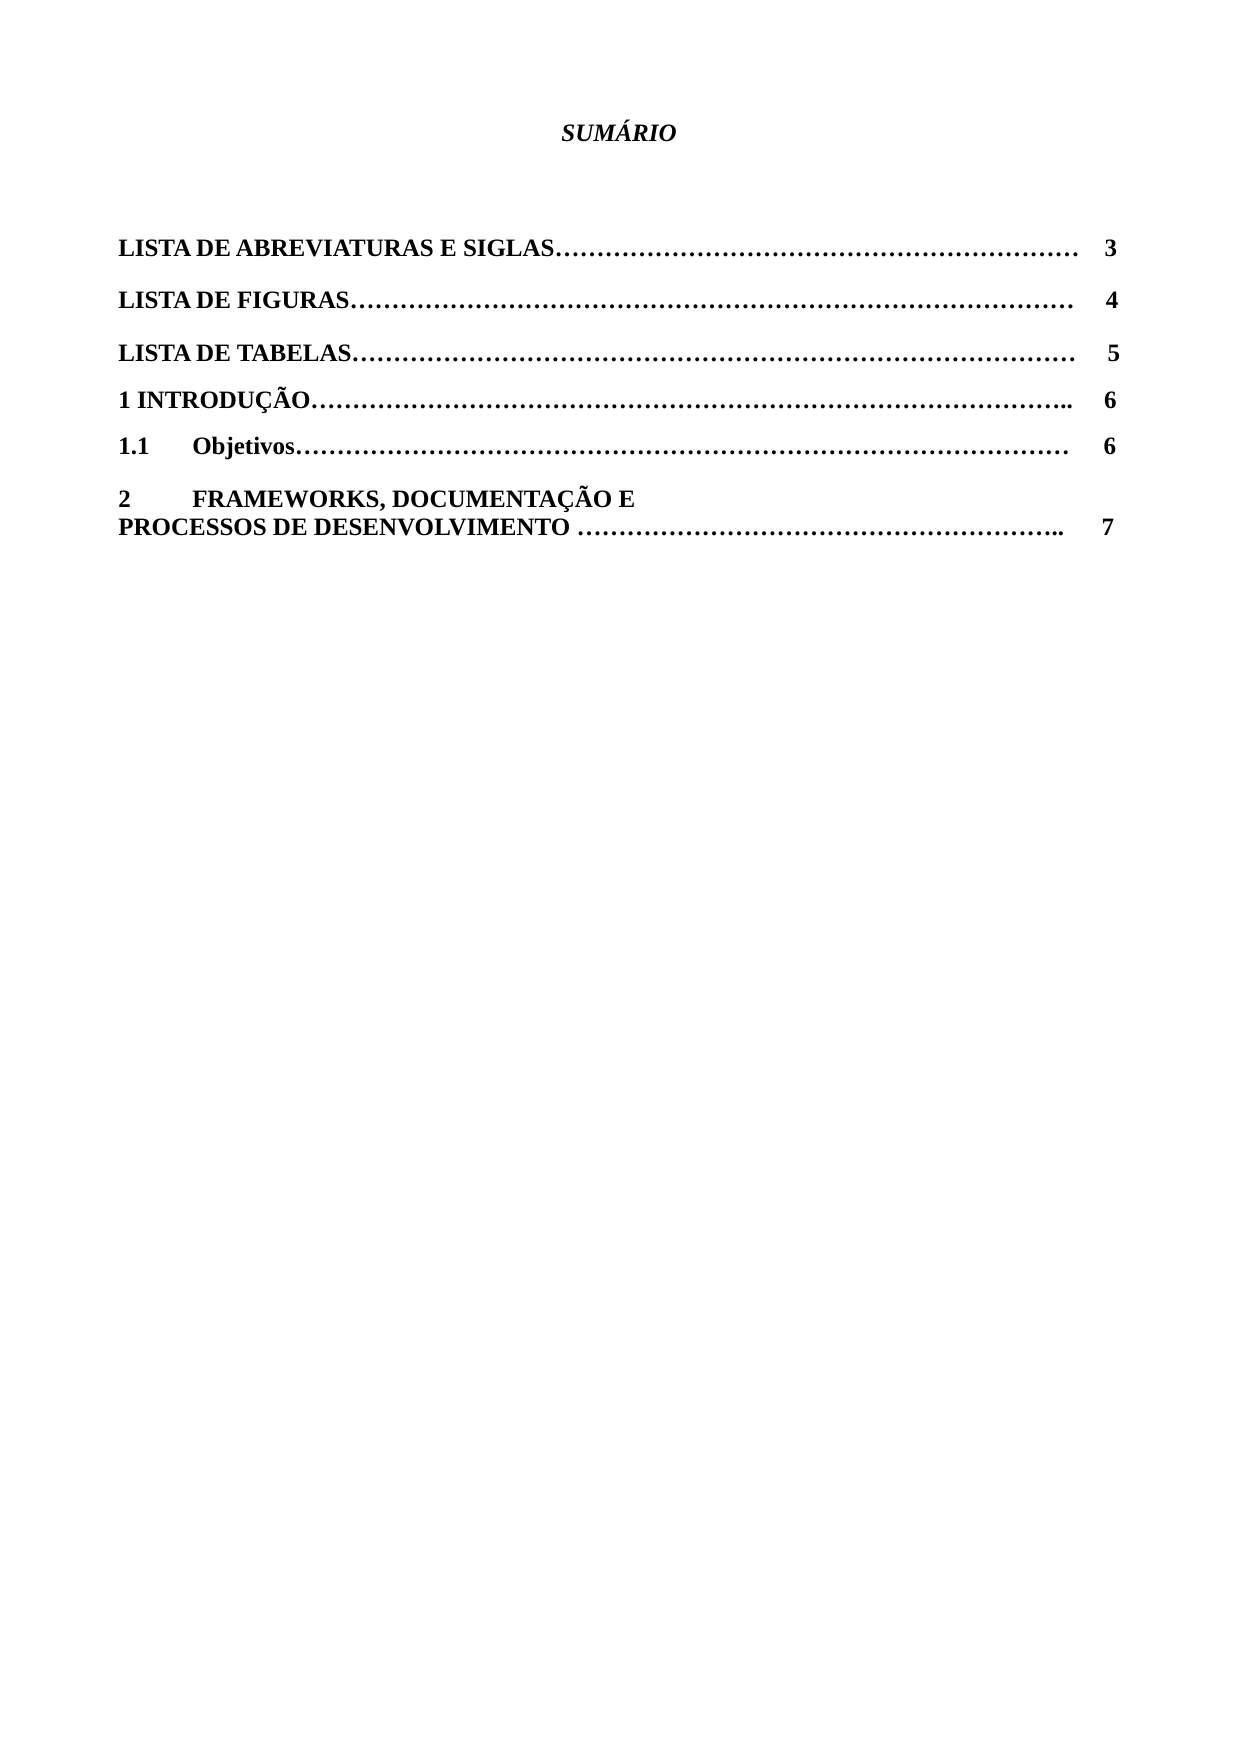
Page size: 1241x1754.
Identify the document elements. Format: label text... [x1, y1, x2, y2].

text SUMÁRIO [118, 118, 1122, 147]
text LISTA DE ABREVIATURAS E SIGLAS……………………………………………………… 3 [118, 233, 1122, 262]
text LISTA DE FIGURAS…………………………………………………………………………… 4 [118, 286, 1122, 314]
text LISTA DE TABELAS…………………………………………………………………………… 5 [118, 338, 1122, 367]
text 1.1 Objetivos………………………………………………………………………………… 6 [118, 431, 1122, 460]
text 1 INTRODUÇÃO……………………………………………………………………………….. 6 [118, 385, 1122, 413]
text 2 FRAMEWORKS, DOCUMENTAÇÃO E PROCESSOS DE DESENVOLVIMENTO ………………………………………………….. 7 [118, 484, 1122, 541]
